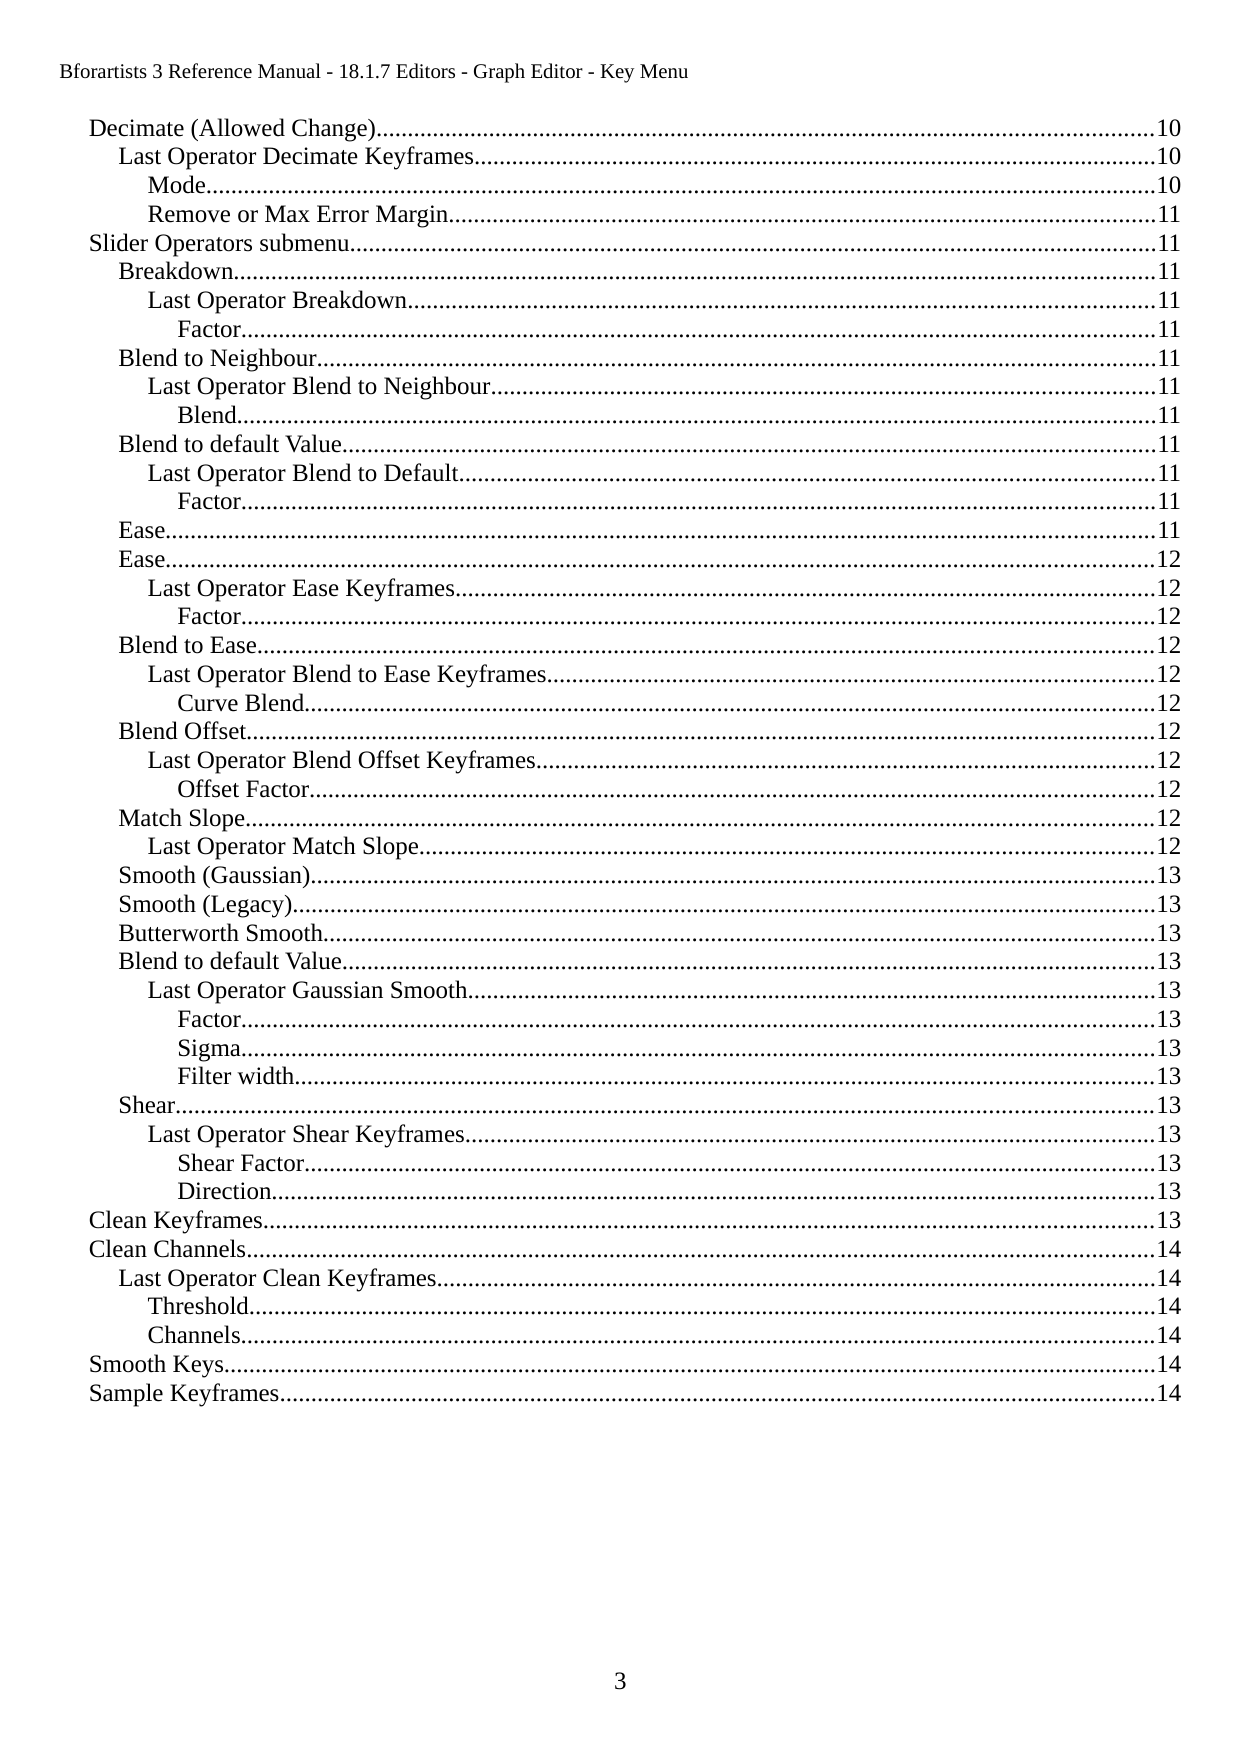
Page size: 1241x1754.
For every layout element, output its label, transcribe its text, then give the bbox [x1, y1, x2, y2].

text Slider Operators submenu 11 [88, 228, 1181, 256]
text Last Operator Gaussian Smooth 13 [147, 975, 1181, 1004]
text Smooth (Gaussian) 13 [118, 860, 1181, 889]
text Match Slope 12 [118, 803, 1181, 831]
text Shear Factor 13 [177, 1148, 1181, 1176]
text Last Operator Blend to Neighbour 11 [147, 371, 1181, 400]
text Factor 12 [177, 601, 1181, 630]
text Ease 11 [118, 515, 1181, 544]
text Decimate (Allowed Change) 10 [88, 113, 1181, 141]
text Blend to Ease 12 [118, 630, 1181, 659]
text Last Operator Blend Offset Keyframes 12 [147, 745, 1181, 774]
text Last Operator Decimate Keyframes 10 [118, 141, 1181, 170]
text Ease 12 [118, 544, 1181, 573]
text Butterworth Smooth 13 [118, 918, 1181, 946]
text Blend to default Value 13 [118, 946, 1181, 975]
text Last Operator Match Slope 12 [147, 831, 1181, 860]
text Blend to default Value 11 [118, 429, 1181, 458]
text Breakdown 11 [118, 256, 1181, 285]
text Smooth (Legacy) 13 [118, 889, 1181, 918]
text Blend Offset 12 [118, 716, 1181, 745]
text Blend 11 [177, 400, 1181, 429]
text Filter width 13 [177, 1061, 1181, 1090]
text Last Operator Clean Keyframes 14 [118, 1263, 1181, 1291]
text Clean Keyframes 13 [88, 1205, 1181, 1234]
text Clean Channels 14 [88, 1234, 1181, 1263]
text Remove or Max Error Margin 11 [147, 199, 1181, 228]
text Sample Keyframes 14 [88, 1378, 1181, 1406]
text Last Operator Ease Keyframes 12 [147, 573, 1181, 601]
text Blend to Neighbour 11 [118, 343, 1181, 371]
text Last Operator Blend to Ease Keyframes 12 [147, 659, 1181, 688]
text Last Operator Breakdown 11 [147, 285, 1181, 314]
text Factor 11 [177, 314, 1181, 343]
text Shear 13 [118, 1090, 1181, 1119]
text Mode 10 [147, 170, 1181, 199]
text Last Operator Shear Keyframes 13 [147, 1119, 1181, 1148]
text Factor 11 [177, 486, 1181, 515]
text Direction 13 [177, 1176, 1181, 1205]
text Offset Factor 12 [177, 774, 1181, 803]
text Factor 13 [177, 1004, 1181, 1033]
text Last Operator Blend to Default 11 [147, 458, 1181, 486]
text Smooth Keys 14 [88, 1349, 1181, 1378]
text Threshold 14 [147, 1291, 1181, 1320]
text Curve Blend 12 [177, 688, 1181, 716]
text Channels 14 [147, 1320, 1181, 1349]
text Sigma 13 [177, 1033, 1181, 1061]
